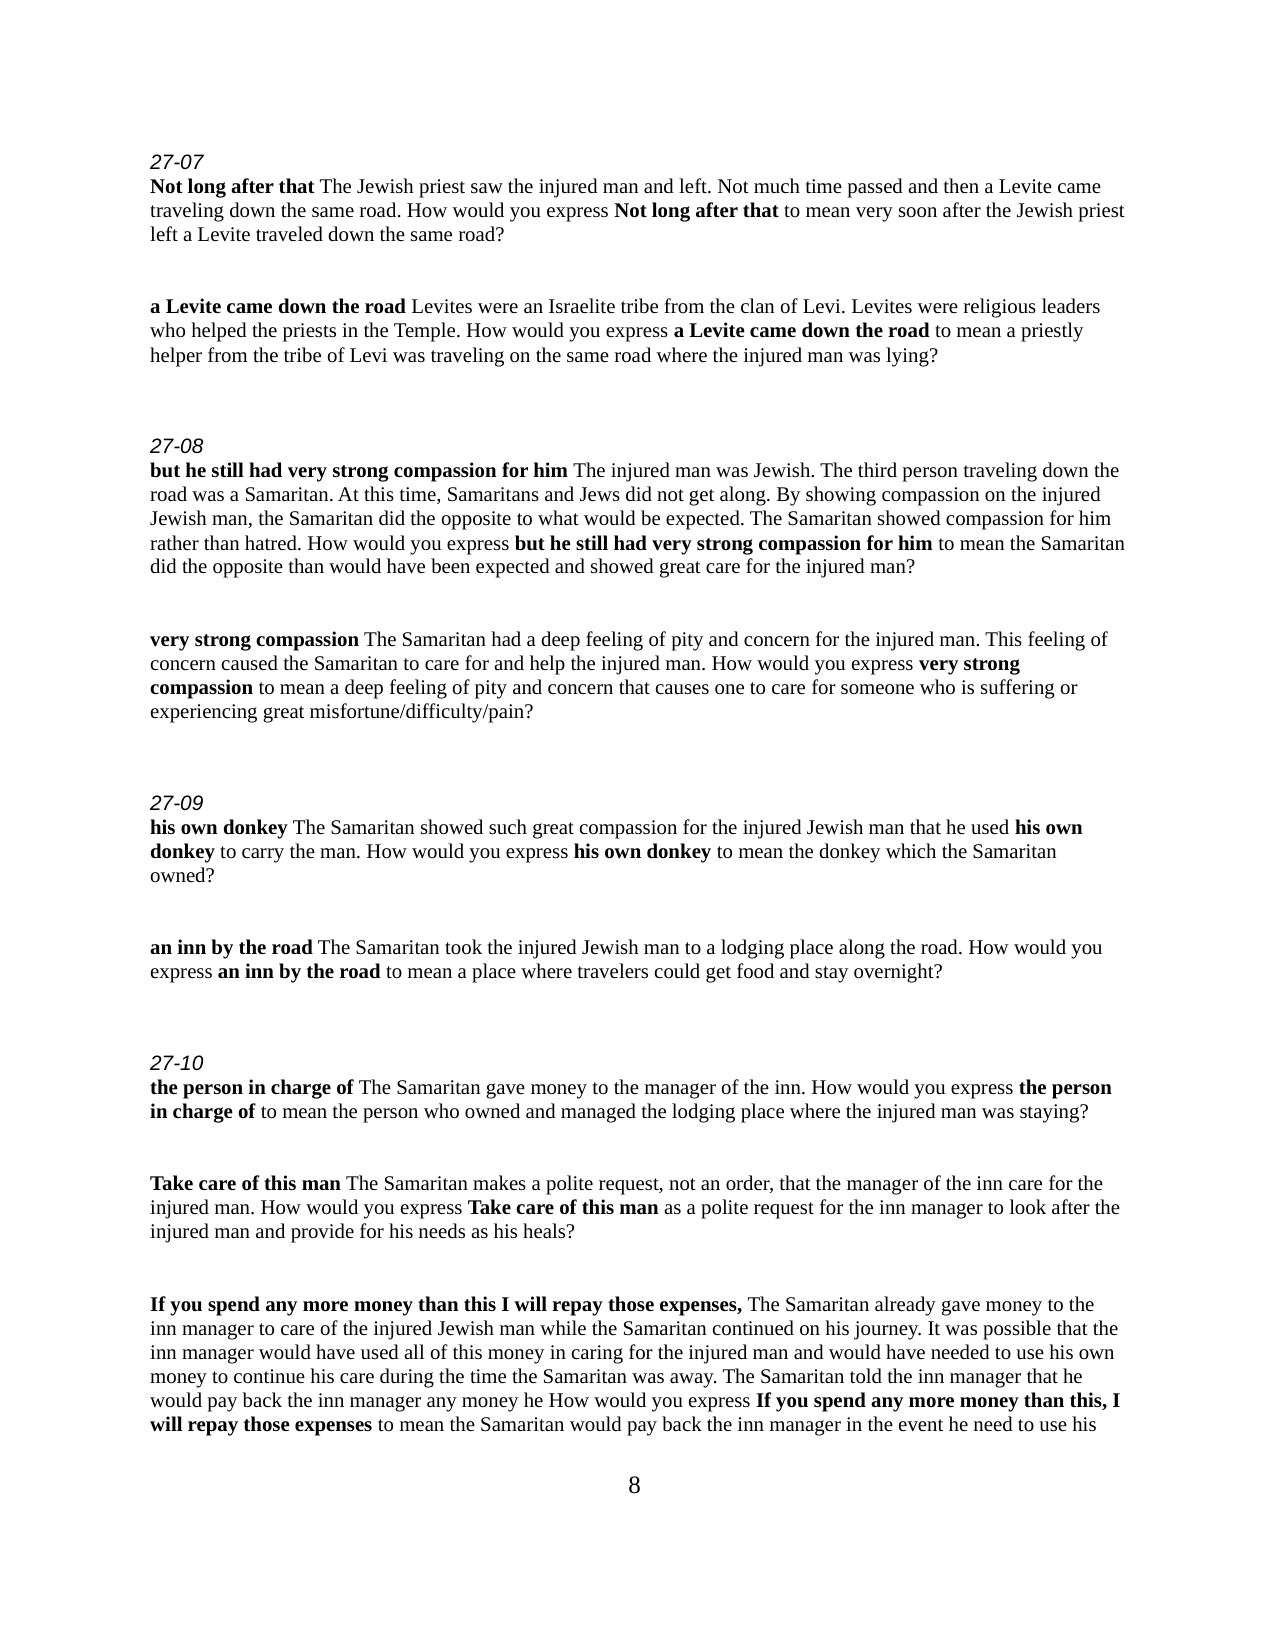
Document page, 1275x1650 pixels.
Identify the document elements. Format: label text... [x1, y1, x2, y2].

text his own donkey The Samaritan showed such great compassion for the injured Jewish man that he used his own donkey to carry the man. How would you express his own donkey to mean the donkey which the Samaritan owned? [150, 815, 1125, 887]
text Not long after that The Jewish priest saw the injured man and left. Not much time passed and then a Levite came traveling down the same road. How would you express Not long after that to mean very soon after the Jewish priest left a Levite traveled down the same road? [150, 174, 1125, 246]
text an inn by the road The Samaritan took the injured Jewish man to a lodging place along the road. How would you express an inn by the road to mean a place where travelers could get food and stay overnight? [150, 935, 1125, 983]
text the person in charge of The Samaritan gave money to the manager of the inn. How would you express the person in charge of to mean the person who owned and managed the lodging place where the injured man was staying? [150, 1075, 1125, 1123]
subtitle 27-08 [150, 434, 1125, 458]
text If you spend any more money than this I will repay those expenses, The Samaritan already gave money to the inn manager to care of the injured Jewish man while the Samaritan continued on his journey. It was possible that the inn manager would have used all of this money in caring for the injured man and would have needed to use his own money to continue his care during the time the Samaritan was away. The Samaritan told the inn manager that he would pay back the inn manager any money he How would you express If you spend any more money than this, I will repay those expenses to mean the Samaritan would pay back the inn manager in the event he need to use his [150, 1292, 1125, 1436]
text a Levite came down the road Levites were an Israelite tribe from the clan of Levi. Levites were religious leaders who helped the priests in the Temple. How would you express a Levite came down the road to mean a priestly helper from the tribe of Levi was traveling on the same road where the injured man was lying? [150, 294, 1125, 367]
text but he still had very strong compassion for him The injured man was Jewish. The third person traveling down the road was a Samaritan. At this time, Samaritans and Jews did not get along. By showing compassion on the injured Jewish man, the Samaritan did the opposite to what would be expected. The Samaritan showed compassion for him rather than hatred. How would you express but he still had very strong compassion for him to mean the Samaritan did the opposite than would have been expected and showed great care for the injured man? [150, 458, 1125, 578]
subtitle 27-09 [150, 791, 1125, 815]
subtitle 27-07 [150, 150, 1125, 174]
text Take care of this man The Samaritan makes a polite request, not an order, that the manager of the inn care for the injured man. How would you express Take care of this man as a polite request for the inn manager to look after the injured man and provide for his needs as his heals? [150, 1171, 1125, 1243]
subtitle 27-10 [150, 1051, 1125, 1075]
text very strong compassion The Samaritan had a deep feeling of pity and concern for the injured man. This feeling of concern caused the Samaritan to care for and help the injured man. How would you express very strong compassion to mean a deep feeling of pity and concern that causes one to care for someone who is suffering or experiencing great misfortune/difficulty/pain? [150, 627, 1125, 723]
